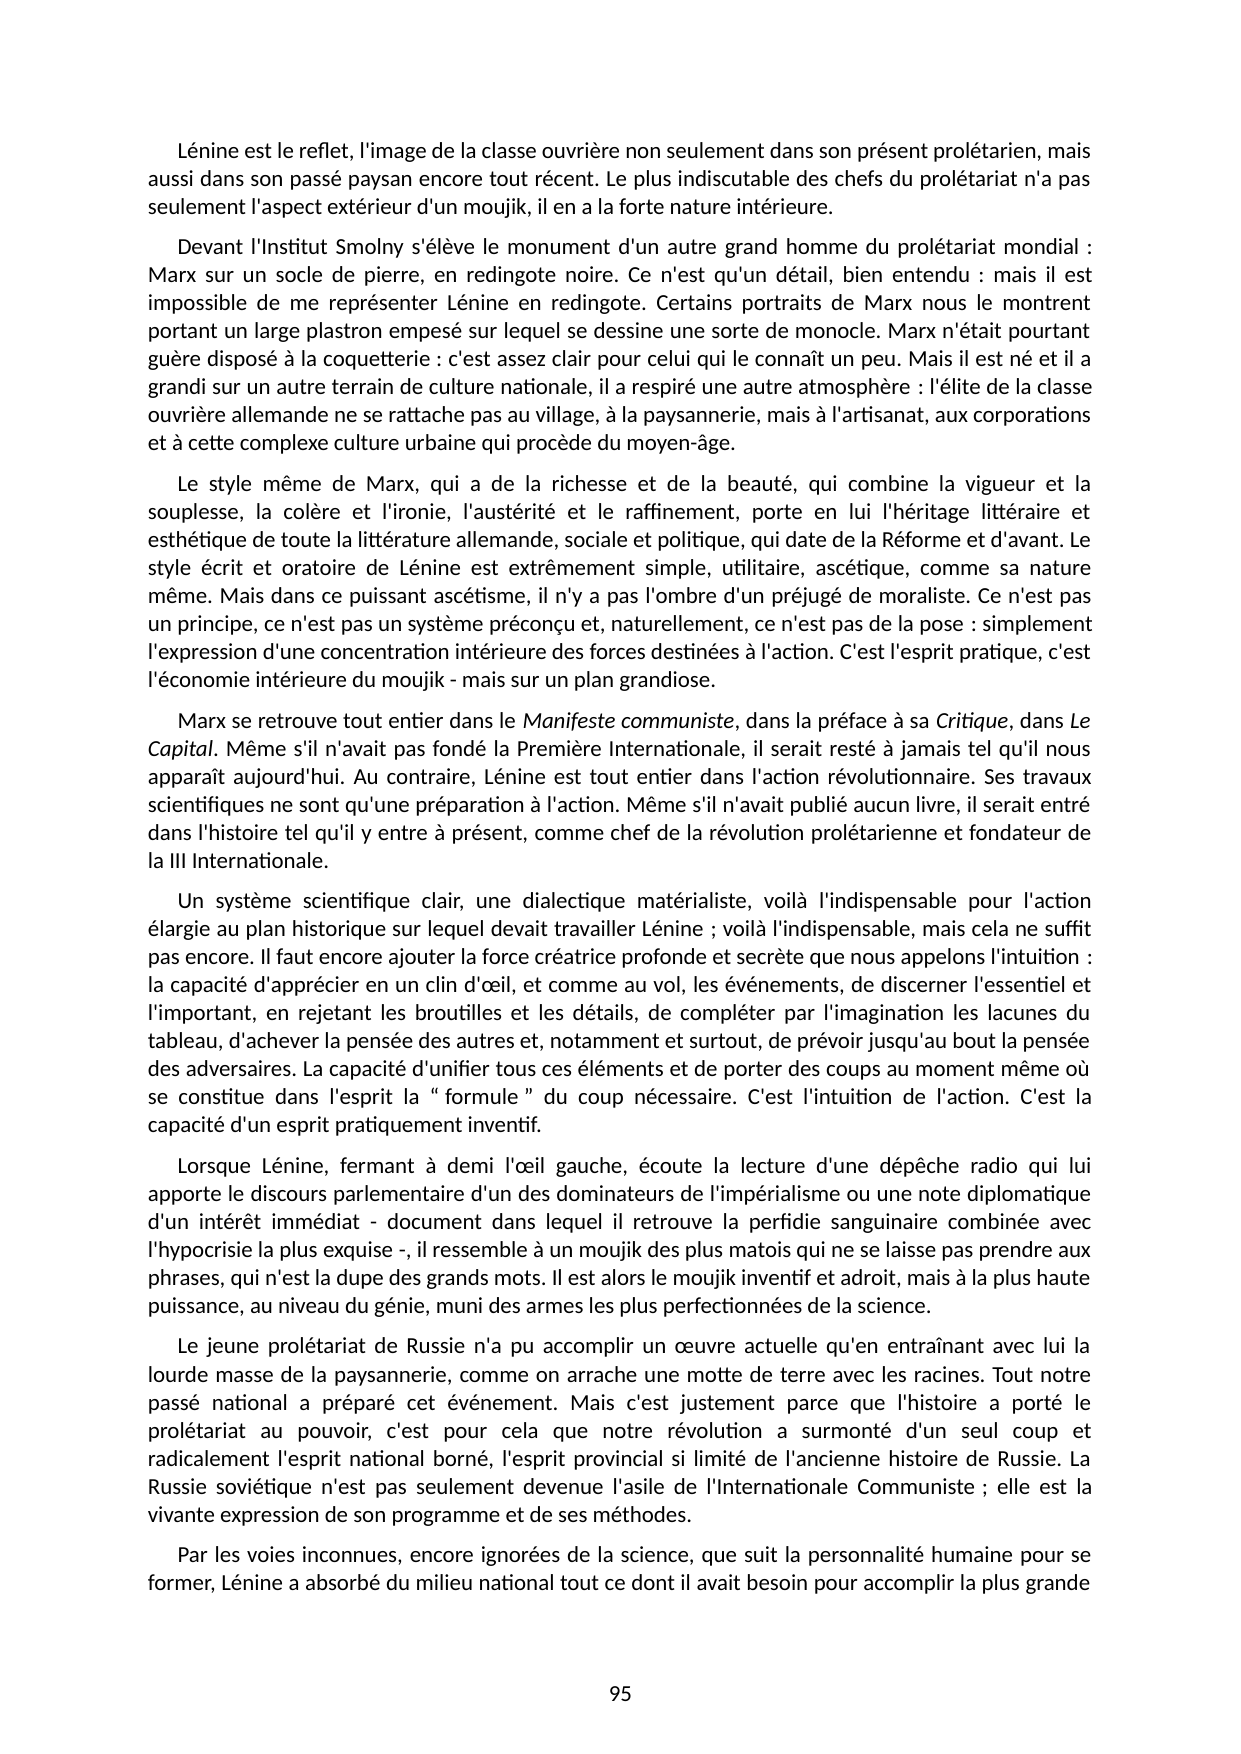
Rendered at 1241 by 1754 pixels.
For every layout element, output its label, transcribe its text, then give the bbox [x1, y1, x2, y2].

text Le jeune prolétariat de Russie n'a pu accomplir un œuvre actuelle qu'en entraînant avec lui la lourde masse de la paysannerie, comme on arrache une motte de terre avec les racines. Tout notre passé national a préparé cet événement. Mais c'est justement parce que l'histoire a porté le prolétariat au pouvoir, c'est pour cela que notre révolution a surmonté d'un seul coup et radicalement l'esprit national borné, l'esprit provincial si limité de l'ancienne histoire de Russie. La Russie soviétique n'est pas seulement devenue l'asile de l'Internationale Communiste ; elle est la vivante expression de son programme et de ses méthodes. [148, 1332, 1093, 1528]
text Devant l'Institut Smolny s'élève le monument d'un autre grand homme du prolétariat mondial : Marx sur un socle de pierre, en redingote noire. Ce n'est qu'un détail, bien entendu : mais il est impossible de me représenter Lénine en redingote. Certains portraits de Marx nous le montrent portant un large plastron empesé sur lequel se dessine une sorte de monocle. Marx n'était pourtant guère disposé à la coquetterie : c'est assez clair pour celui qui le connaît un peu. Mais il est né et il a grandi sur un autre terrain de culture nationale, il a respiré une autre atmosphère : l'élite de la classe ouvrière allemande ne se rattache pas au village, à la paysannerie, mais à l'artisanat, aux corporations et à cette complexe culture urbaine qui procède du moyen-âge. [148, 232, 1093, 457]
text Marx se retrouve tout entier dans le Manifeste communiste, dans la préface à sa Critique, dans Le Capital. Même s'il n'avait pas fondé la Première Internationale, il serait resté à jamais tel qu'il nous apparaît aujourd'hui. Au contraire, Lénine est tout entier dans l'action révolutionnaire. Ses travaux scientifiques ne sont qu'une préparation à l'action. Même s'il n'avait publié aucun livre, il serait entré dans l'histoire tel qu'il y entre à présent, comme chef de la révolution prolétarienne et fondateur de la III Internationale. [148, 706, 1093, 874]
text Lorsque Lénine, fermant à demi l'œil gauche, écoute la lecture d'une dépêche radio qui lui apporte le discours parlementaire d'un des dominateurs de l'impérialisme ou une note diplomatique d'un intérêt immédiat ‑ document dans lequel il retrouve la perfidie sanguinaire combinée avec l'hypocrisie la plus exquise ‑, il ressemble à un moujik des plus matois qui ne se laisse pas prendre aux phrases, qui n'est la dupe des grands mots. Il est alors le moujik inventif et adroit, mais à la plus haute puissance, au niveau du génie, muni des armes les plus perfectionnées de la science. [148, 1151, 1093, 1319]
text Un système scientifique clair, une dialectique matérialiste, voilà l'indispensable pour l'action élargie au plan historique sur lequel devait travailler Lénine ; voilà l'indispensable, mais cela ne suffit pas encore. Il faut encore ajouter la force créatrice profonde et secrète que nous appelons l'intuition : la capacité d'apprécier en un clin d'œil, et comme au vol, les événements, de discerner l'essentiel et l'important, en rejetant les broutilles et les détails, de compléter par l'imagination les lacunes du tableau, d'achever la pensée des autres et, notamment et surtout, de prévoir jusqu'au bout la pensée des adversaires. La capacité d'unifier tous ces éléments et de porter des coups au moment même où se constitue dans l'esprit la “ formule ” du coup nécessaire. C'est l'intuition de l'action. C'est la capacité d'un esprit pratiquement inventif. [148, 886, 1093, 1138]
text Par les voies inconnues, encore ignorées de la science, que suit la personnalité humaine pour se former, Lénine a absorbé du milieu national tout ce dont il avait besoin pour accomplir la plus grande [148, 1540, 1093, 1596]
text Le style même de Marx, qui a de la richesse et de la beauté, qui combine la vigueur et la souplesse, la colère et l'ironie, l'austérité et le raffinement, porte en lui l'héritage littéraire et esthétique de toute la littérature allemande, sociale et politique, qui date de la Réforme et d'avant. Le style écrit et oratoire de Lénine est extrêmement simple, utilitaire, ascétique, comme sa nature même. Mais dans ce puissant ascétisme, il n'y a pas l'ombre d'un préjugé de moraliste. Ce n'est pas un principe, ce n'est pas un système préconçu et, naturellement, ce n'est pas de la pose : simplement l'expression d'une concentration intérieure des forces destinées à l'action. C'est l'esprit pratique, c'est l'économie intérieure du moujik - mais sur un plan grandiose. [148, 469, 1093, 693]
text Lénine est le reflet, l'image de la classe ouvrière non seulement dans son présent prolétarien, mais aussi dans son passé paysan encore tout récent. Le plus indiscutable des chefs du prolétariat n'a pas seulement l'aspect extérieur d'un moujik, il en a la forte nature intérieure. [148, 136, 1093, 220]
